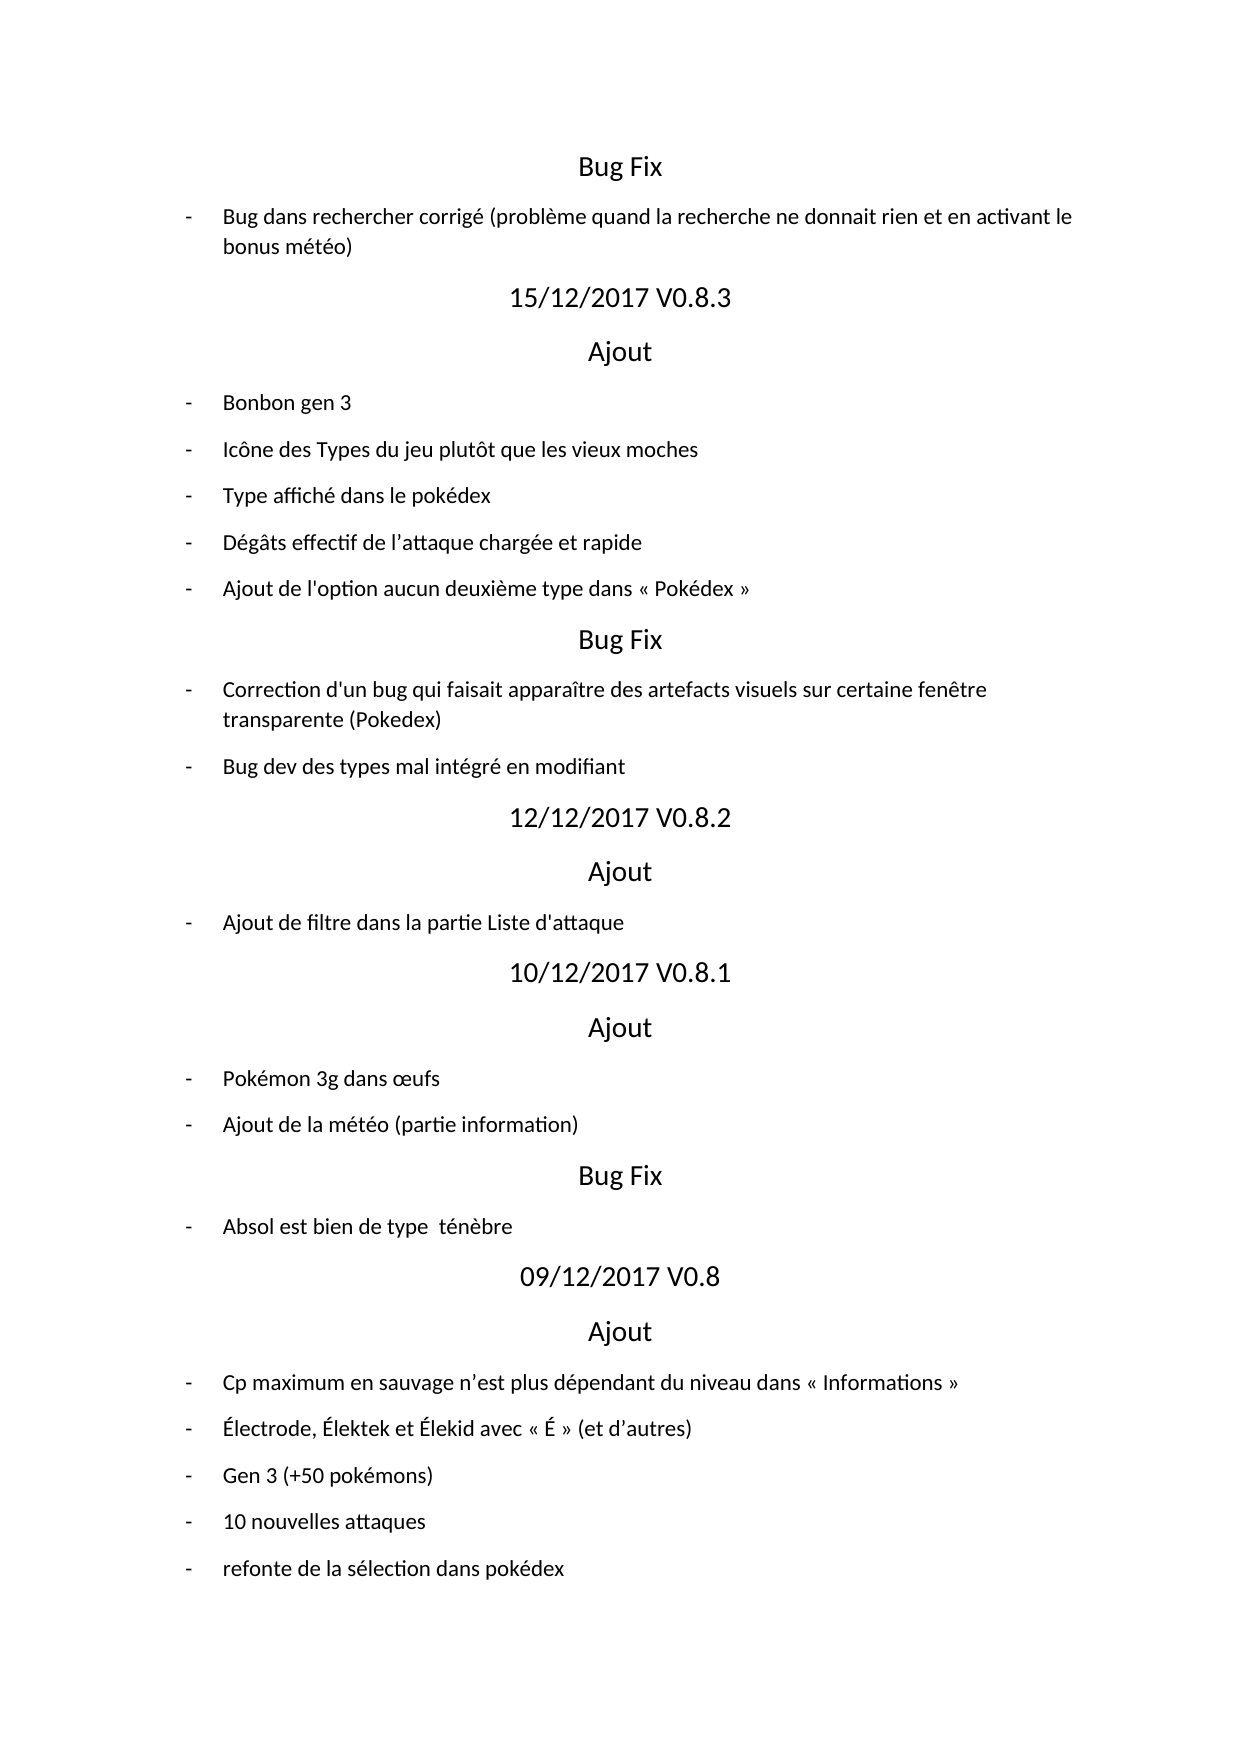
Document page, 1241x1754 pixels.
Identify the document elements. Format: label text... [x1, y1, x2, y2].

list Cp maximum en sauvage n’est plus dépendant du niveau dans « Informations » [185, 1368, 1093, 1396]
list Ajout de l'option aucun deuxième type dans « Pokédex » [185, 574, 1093, 602]
list Absol est bien de type ténèbre [185, 1212, 1093, 1240]
list 10 nouvelles attaques [185, 1507, 1093, 1535]
list Type affiché dans le pokédex [185, 481, 1093, 509]
text Ajout [148, 1009, 1093, 1045]
text Ajout [148, 853, 1093, 889]
list refonte de la sélection dans pokédex [185, 1554, 1093, 1582]
text Bug Fix [148, 621, 1093, 657]
list Électrode, Élektek et Élekid avec « É » (et d’autres) [185, 1414, 1093, 1442]
text Ajout [148, 1313, 1093, 1349]
list Bug Fix [148, 148, 1093, 183]
text 12/12/2017 V0.8.2 [148, 799, 1093, 834]
text 15/12/2017 V0.8.3 [148, 279, 1093, 314]
list Bonbon gen 3 [185, 388, 1093, 416]
list Ajout de filtre dans la partie Liste d'attaque [185, 908, 1093, 936]
text 10/12/2017 V0.8.1 [148, 954, 1093, 990]
list Bug Fix [148, 1157, 1093, 1193]
text 09/12/2017 V0.8 [148, 1258, 1093, 1294]
list Pokémon 3g dans œufs [185, 1064, 1093, 1092]
text Ajout [148, 333, 1093, 369]
list Ajout de la météo (partie information) [185, 1111, 1093, 1138]
list Correction d'un bug qui faisait apparaître des artefacts visuels sur certaine fenêtre transparente (Pokedex) [185, 676, 1093, 733]
list Bug dev des types mal intégré en modifiant [185, 752, 1093, 780]
list Gen 3 (+50 pokémons) [185, 1461, 1093, 1489]
list Icône des Types du jeu plutôt que les vieux moches [185, 435, 1093, 463]
list Dégâts effectif de l’attaque chargée et rapide [185, 528, 1093, 556]
list Bug dans rechercher corrigé (problème quand la recherche ne donnait rien et en activant le bonus météo) [185, 202, 1093, 260]
